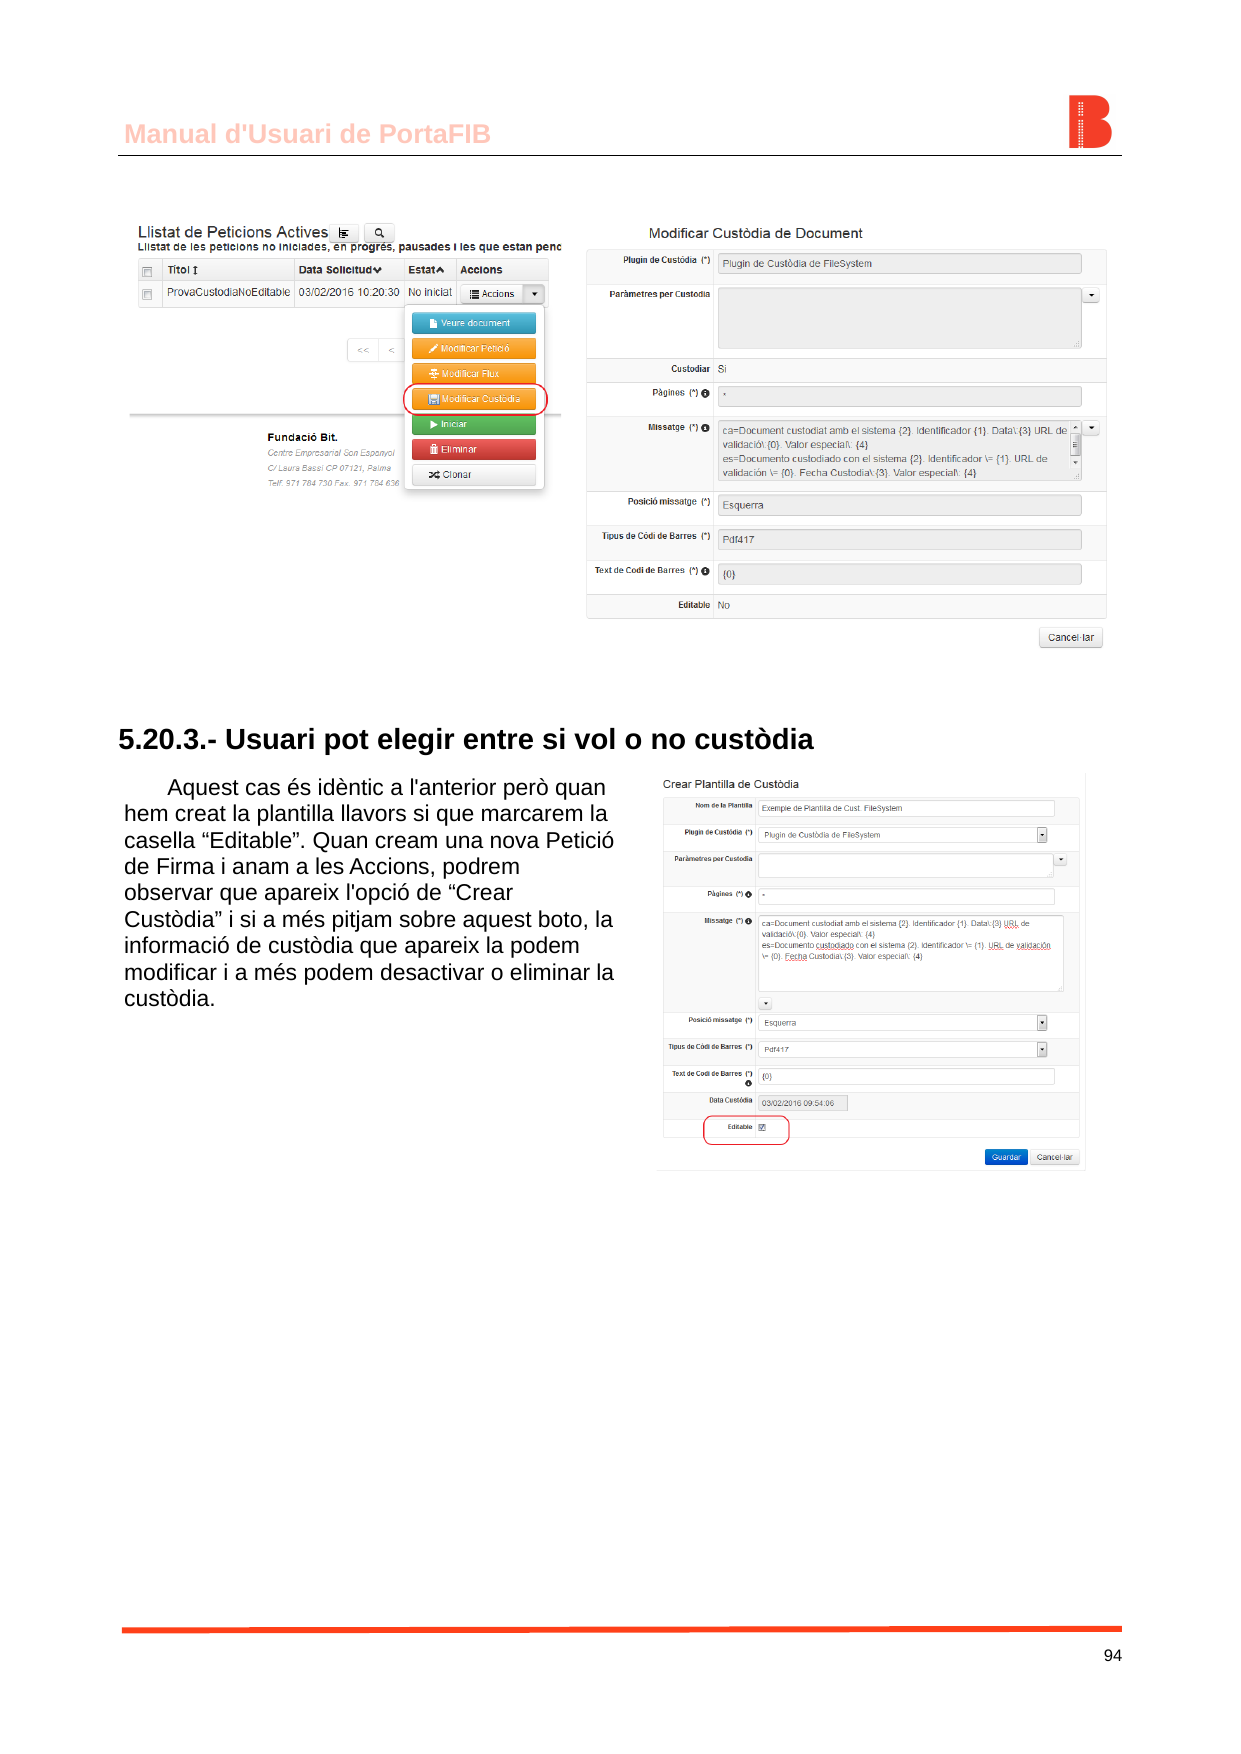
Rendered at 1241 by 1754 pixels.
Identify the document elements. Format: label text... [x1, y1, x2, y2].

table_header Aquest cas és idèntic a l'anterior però quan hem creat la plantilla llavors si que marcarem la casella “Editable”. Quan cream una nova Petició de Firma i anam a les Accions, podrem observar que apareix l'opció de “Crear Custòdia” i si a més pitjam sobre aquest boto, la informació de custòdia que apareix la podem modificar i a més podem desactivar o eliminar la custòdia. [118, 768, 620, 1176]
table_header [620, 768, 1122, 1176]
picture [129, 221, 562, 502]
picture [656, 773, 1086, 1171]
table_header [573, 216, 1122, 658]
picture [584, 221, 1111, 653]
subtitle Usuari pot elegir entre si vol o no custòdia [118, 722, 1122, 756]
table_header [118, 216, 572, 658]
picture [1063, 94, 1117, 150]
